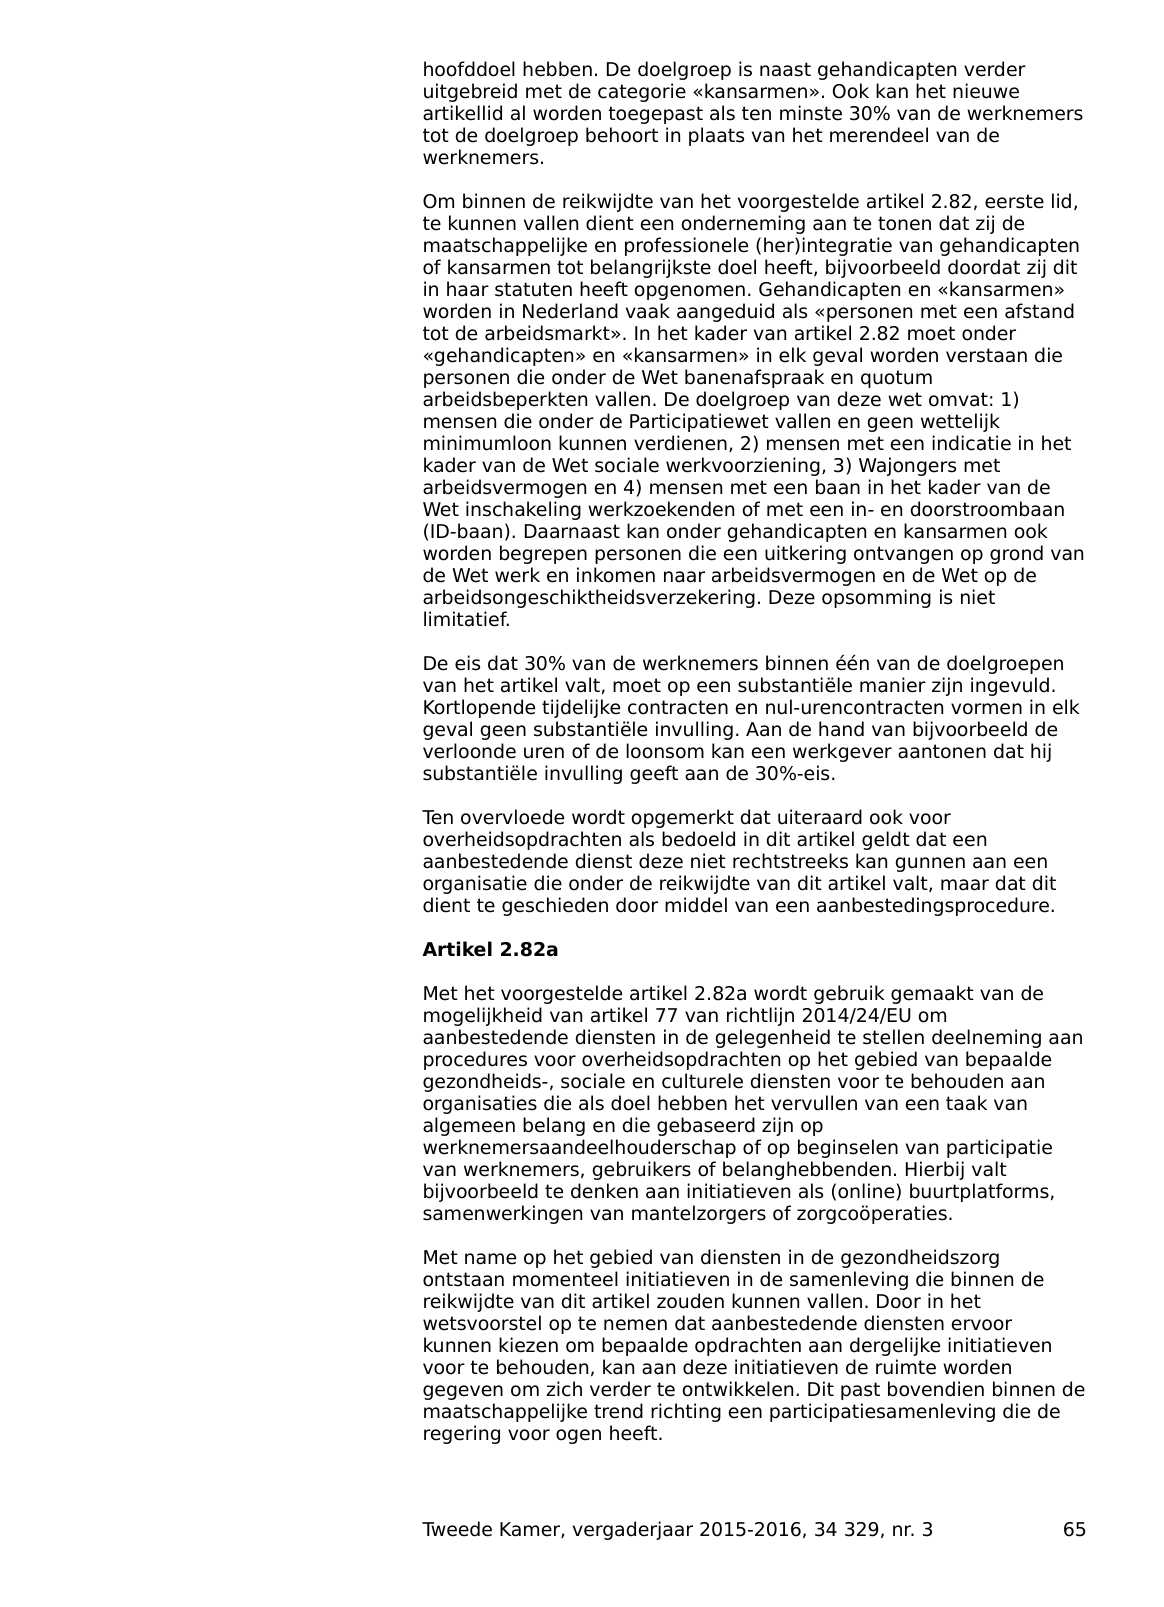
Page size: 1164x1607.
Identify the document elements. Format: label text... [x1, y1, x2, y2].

text Om binnen de reikwijdte van het voorgestelde artikel 2.82, eerste lid, te kunnen vallen dient een onderneming aan te tonen dat zij de maatschappelijke en professionele (her)integratie van gehandicapten of kansarmen tot belangrijkste doel heeft, bijvoorbeeld doordat zij dit in haar statuten heeft opgenomen. Gehandicapten en «kansarmen» worden in Nederland vaak aangeduid als «personen met een afstand tot de arbeidsmarkt». In het kader van artikel 2.82 moet onder «gehandicapten» en «kansarmen» in elk geval worden verstaan die personen die onder de Wet banenafspraak en quotum arbeidsbeperkten vallen. De doelgroep van deze wet omvat: 1) mensen die onder de Participatiewet vallen en geen wettelijk minimumloon kunnen verdienen, 2) mensen met een indicatie in het kader van de Wet sociale werkvoorziening, 3) Wajongers met arbeidsvermogen en 4) mensen met een baan in het kader van de Wet inschakeling werkzoekenden of met een in- en doorstroombaan (ID-baan). Daarnaast kan onder gehandicapten en kansarmen ook worden begrepen personen die een uitkering ontvangen op grond van de Wet werk en inkomen naar arbeidsvermogen en de Wet op de arbeidsongeschiktheidsverzekering. Deze opsomming is niet limitatief. [422, 191, 1087, 631]
text Met het voorgestelde artikel 2.82a wordt gebruik gemaakt van de mogelijkheid van artikel 77 van richtlijn 2014/24/EU om aanbestedende diensten in de gelegenheid te stellen deelneming aan procedures voor overheidsopdrachten op het gebied van bepaalde gezondheids-, sociale en culturele diensten voor te behouden aan organisaties die als doel hebben het vervullen van een taak van algemeen belang en die gebaseerd zijn op werknemersaandeelhouderschap of op beginselen van participatie van werknemers, gebruikers of belanghebbenden. Hierbij valt bijvoorbeeld te denken aan initiatieven als (online) buurtplatforms, samenwerkingen van mantelzorgers of zorgcoöperaties. [422, 983, 1087, 1225]
text Met name op het gebied van diensten in de gezondheidszorg ontstaan momenteel initiatieven in de samenleving die binnen de reikwijdte van dit artikel zouden kunnen vallen. Door in het wetsvoorstel op te nemen dat aanbestedende diensten ervoor kunnen kiezen om bepaalde opdrachten aan dergelijke initiatieven voor te behouden, kan aan deze initiatieven de ruimte worden gegeven om zich verder te ontwikkelen. Dit past bovendien binnen de maatschappelijke trend richting een participatiesamenleving die de regering voor ogen heeft. [422, 1247, 1087, 1445]
text De eis dat 30% van de werknemers binnen één van de doelgroepen van het artikel valt, moet op een substantiële manier zijn ingevuld. Kortlopende tijdelijke contracten en nul-urencontracten vormen in elk geval geen substantiële invulling. Aan de hand van bijvoorbeeld de verloonde uren of de loonsom kan een werkgever aantonen dat hij substantiële invulling geeft aan de 30%-eis. [422, 653, 1087, 785]
text Ten overvloede wordt opgemerkt dat uiteraard ook voor overheidsopdrachten als bedoeld in dit artikel geldt dat een aanbestedende dienst deze niet rechtstreeks kan gunnen aan een organisatie die onder de reikwijdte van dit artikel valt, maar dat dit dient te geschieden door middel van een aanbestedingsprocedure. [422, 807, 1087, 917]
subtitle Artikel 2.82a [422, 939, 1087, 961]
text hoofddoel hebben. De doelgroep is naast gehandicapten verder uitgebreid met de categorie «kansarmen». Ook kan het nieuwe artikellid al worden toegepast als ten minste 30% van de werknemers tot de doelgroep behoort in plaats van het merendeel van de werknemers. [422, 59, 1087, 169]
